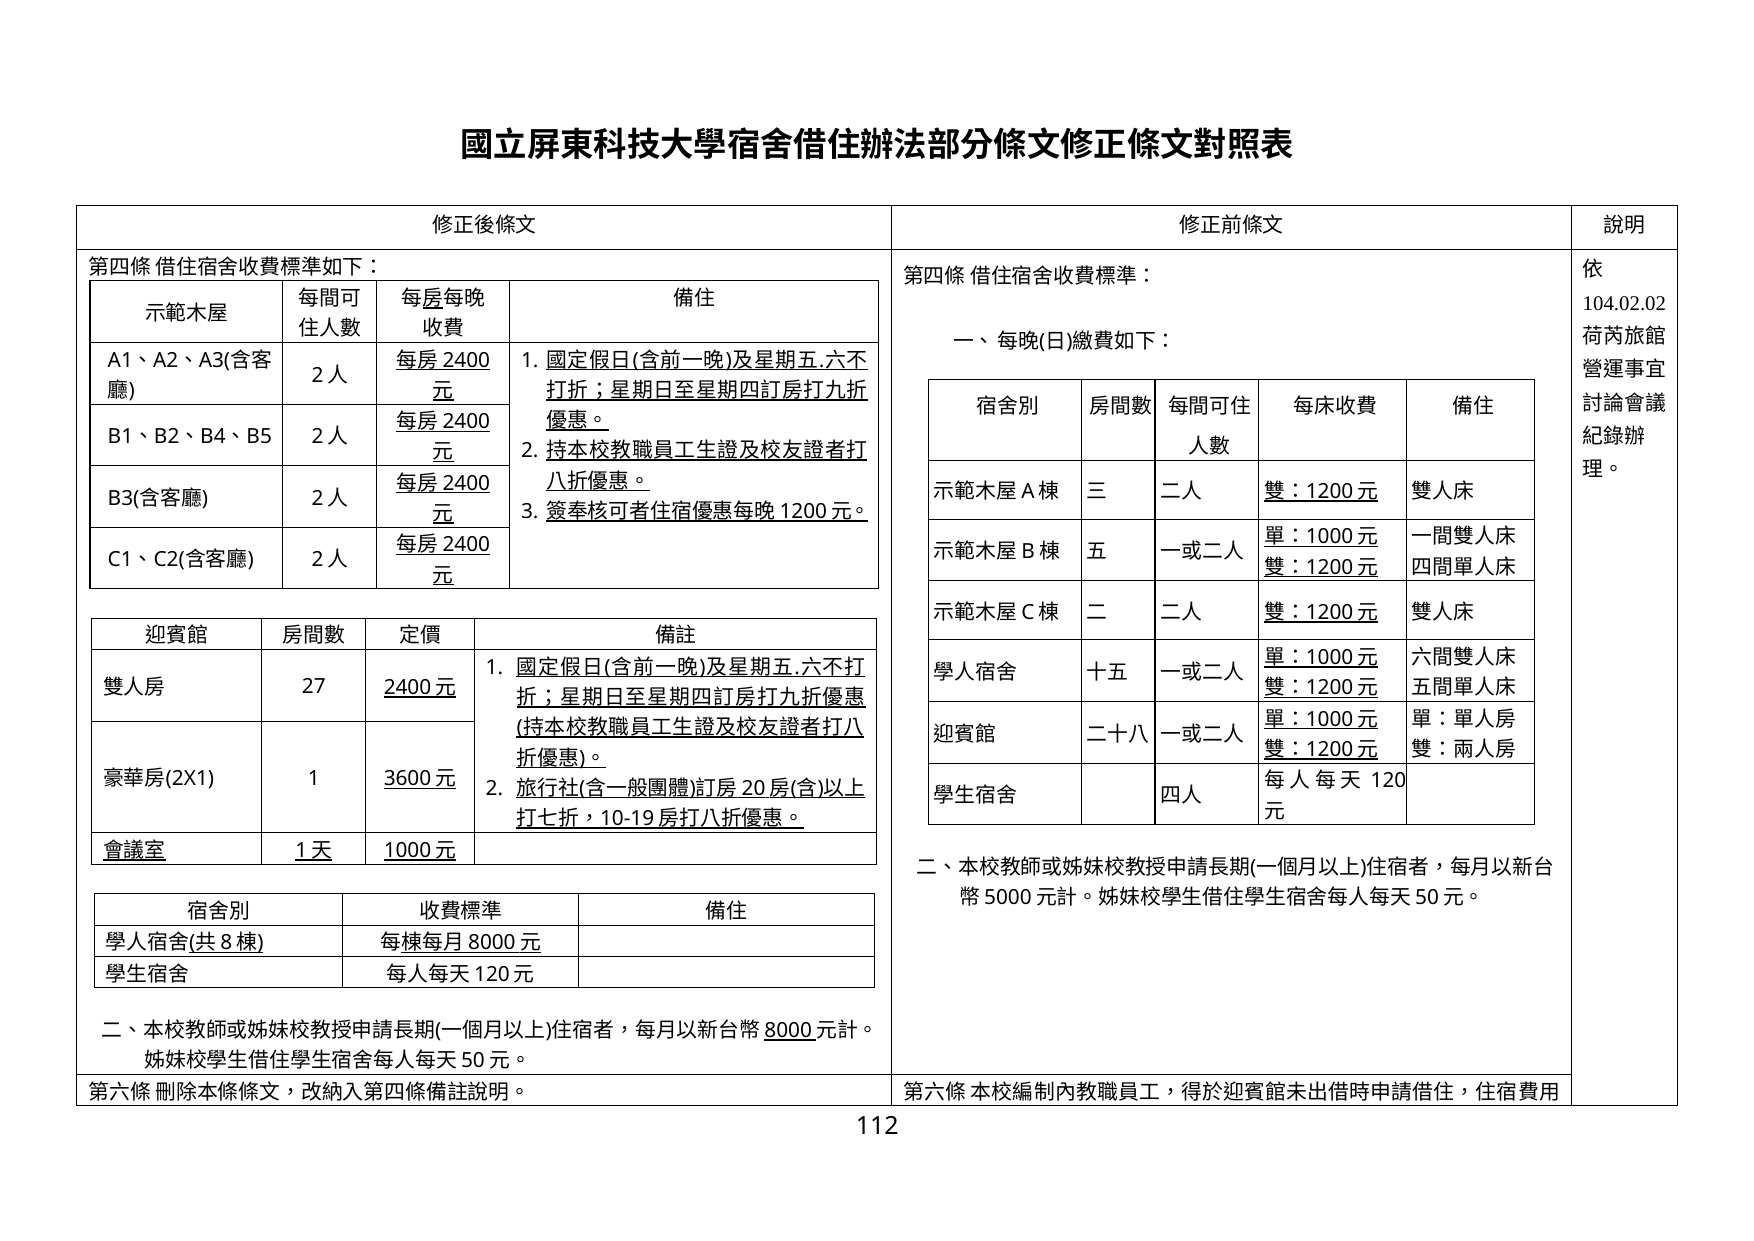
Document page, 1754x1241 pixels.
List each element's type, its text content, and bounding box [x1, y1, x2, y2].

table_cell 1 [262, 722, 365, 832]
table_cell 國定假日(含前一晚)及星期五.六不打折；星期日至星期四訂房打九折優惠。 持本校教職員工生證及校友證者打八折優惠。 簽奉核可者住宿優惠每晚1200元。 [510, 343, 878, 588]
table_cell 單：1000元 雙：1200元 [1259, 702, 1406, 763]
table_cell 2人 [283, 343, 376, 403]
table_cell 修正前條文 [892, 206, 1571, 249]
table_header 備住 [579, 894, 874, 924]
table_cell A1、A2、A3(含客廳) [91, 343, 282, 403]
table_header 宿舍別 [929, 380, 1081, 459]
table_cell 示範木屋B棟 [929, 520, 1081, 580]
table_cell 一或二人 [1156, 702, 1258, 763]
table_cell 第六條 本校編制內教職員工，得於迎賓館未出借時申請借住，住宿費用 [892, 1075, 1571, 1105]
table_cell 第四條 借住宿舍收費標準如下： 二、本校教師或姊妹校教授申請長期(一個月以上)住宿者，每月以新台幣8000元計。姊妹校學生借住學生宿舍每人每天50元。 [77, 250, 891, 1074]
table_cell 十五 [1082, 640, 1154, 701]
table_cell 第六條 刪除本條條文，改納入第四條備註說明。 [77, 1075, 891, 1105]
table_cell 2人 [283, 405, 376, 465]
table_cell [475, 833, 876, 864]
table_cell 每房2400元 [377, 343, 509, 403]
table_cell 會議室 [92, 833, 261, 864]
table_header 每間可住人數 [283, 281, 376, 342]
table_cell 每人每天120元 [343, 957, 578, 987]
table_header 示範木屋 [91, 281, 282, 342]
table_cell B3(含客廳) [91, 466, 282, 527]
table_cell [579, 957, 874, 987]
table_cell 學人宿舍 [929, 640, 1081, 701]
table_cell C1、C2(含客廳) [91, 528, 282, 588]
table_cell 每房2400元 [377, 405, 509, 465]
table_cell 說明 [1572, 206, 1677, 249]
table_cell 1000元 [366, 833, 474, 864]
table_header 收費標準 [343, 894, 578, 924]
table_cell 單：1000元 雙：1200元 [1259, 520, 1406, 580]
table_cell 示範木屋A棟 [929, 461, 1081, 518]
table_cell 迎賓館 [929, 702, 1081, 763]
table_cell 每棟每月8000元 [343, 926, 578, 956]
table_cell 示範木屋C棟 [929, 581, 1081, 639]
table_cell 每房2400元 [377, 528, 509, 588]
table_cell 2400元 [366, 650, 474, 721]
table_header 國立屏東科技大學宿舍借住辦法部分條文修正條文對照表 [77, 118, 1677, 205]
table_cell 單：1000元 雙：1200元 [1259, 640, 1406, 701]
table_header 每間可住人數 [1156, 380, 1258, 459]
table_cell 單：單人房 雙：兩人房 [1407, 702, 1534, 763]
table_cell 2人 [283, 466, 376, 527]
table_header 每床收費 [1259, 380, 1406, 459]
table_cell 豪華房(2X1) [92, 722, 261, 832]
table_cell 二人 [1156, 461, 1258, 518]
table_cell B1、B2、B4、B5 [91, 405, 282, 465]
table_header 宿舍別 [95, 894, 342, 924]
table_cell [1082, 764, 1154, 824]
table_cell 五 [1082, 520, 1154, 580]
table_cell 第四條 借住宿舍收費標準： 每晚(日)繳費如下： 二、本校教師或姊妹校教授申請長期(一個月以上)住宿者，每月以新台幣5000元計。姊妹校學生借住學生宿舍每人每天50元。 [892, 250, 1571, 1074]
table_cell 每人每天120元 [1259, 764, 1406, 824]
table_cell 二 [1082, 581, 1154, 639]
table_cell 一間雙人床 四間單人床 [1407, 520, 1534, 580]
table_cell 二人 [1156, 581, 1258, 639]
table_cell 27 [262, 650, 365, 721]
table_cell 雙人床 [1407, 461, 1534, 518]
table_cell 雙人房 [92, 650, 261, 721]
table_header 每房每晚 收費 [377, 281, 509, 342]
table_cell 國定假日(含前一晚)及星期五.六不打折；星期日至星期四訂房打九折優惠(持本校教職員工生證及校友證者打八折優惠)。 旅行社(含一般團體)訂房20房(含)以上打七折，10-19房打八折優惠。 [475, 650, 876, 832]
table_cell 修正後條文 [77, 206, 891, 249]
table_cell 二十八 [1082, 702, 1154, 763]
table_header 定價 [366, 619, 474, 649]
table_cell 3600元 [366, 722, 474, 832]
table_cell 每房2400元 [377, 466, 509, 527]
table_header 房間數 [1082, 380, 1154, 459]
table_cell 雙：1200元 [1259, 461, 1406, 518]
table_header 備住 [510, 281, 878, 342]
table_cell 學生宿舍 [929, 764, 1081, 824]
table_cell 依104.02.02荷芮旅館營運事宜討論會議紀錄辦理。 [1572, 250, 1677, 1105]
table_cell 雙：1200元 [1259, 581, 1406, 639]
table_header 備註 [475, 619, 876, 649]
table_cell 四人 [1156, 764, 1258, 824]
table_cell 六間雙人床 五間單人床 [1407, 640, 1534, 701]
table_cell 雙人床 [1407, 581, 1534, 639]
table_cell 2人 [283, 528, 376, 588]
table_cell 一或二人 [1156, 640, 1258, 701]
table_header 房間數 [262, 619, 365, 649]
table_cell 一或二人 [1156, 520, 1258, 580]
table_cell 學人宿舍(共8棟) [95, 926, 342, 956]
table_header 迎賓館 [92, 619, 261, 649]
table_cell 1天 [262, 833, 365, 864]
table_cell 學生宿舍 [95, 957, 342, 987]
table_cell [579, 926, 874, 956]
table_header 備住 [1407, 380, 1534, 459]
table_cell [1407, 764, 1534, 824]
table_cell 三 [1082, 461, 1154, 518]
